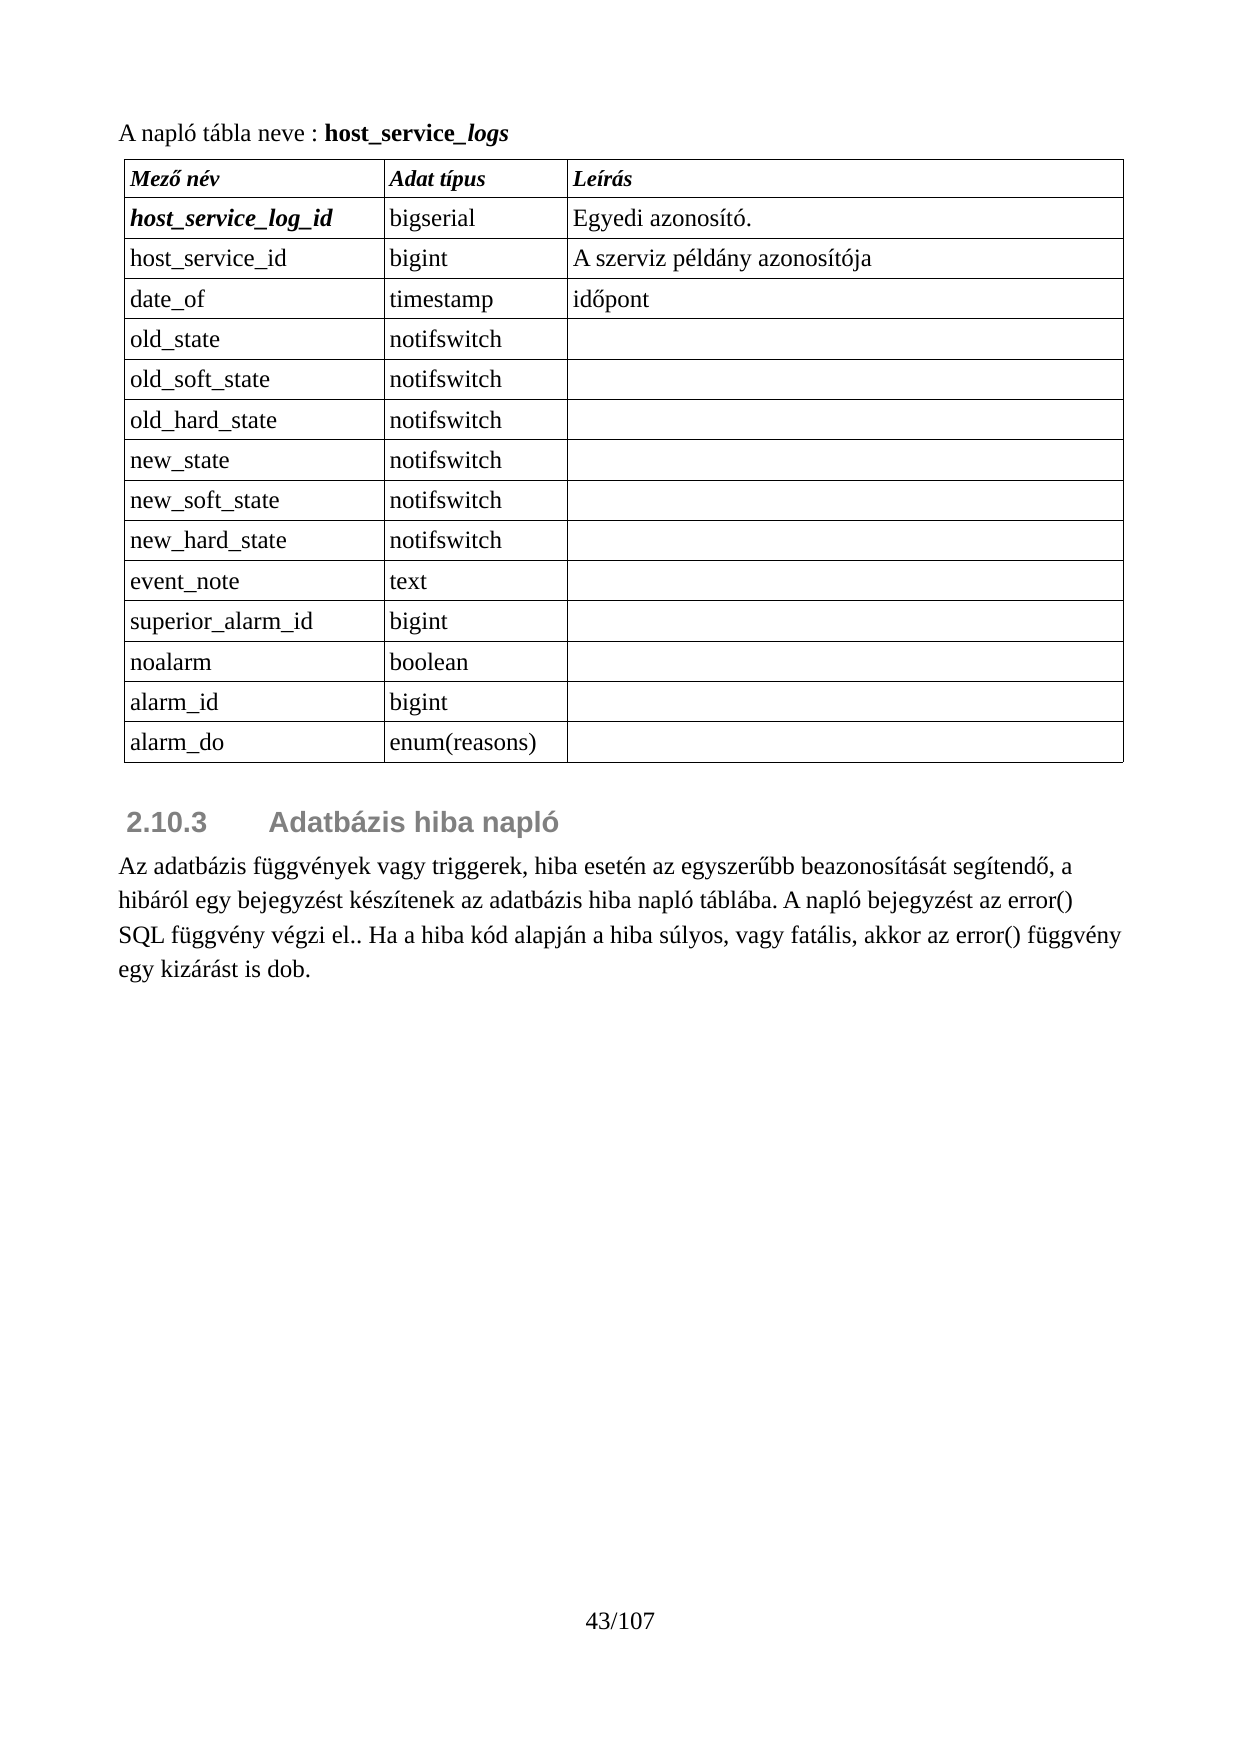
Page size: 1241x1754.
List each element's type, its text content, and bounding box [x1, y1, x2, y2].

table_cell date_of [125, 279, 384, 318]
table_cell [568, 319, 1123, 358]
table_cell notifswitch [385, 400, 567, 439]
table_cell notifswitch [385, 440, 567, 479]
table_cell old_soft_state [125, 360, 384, 399]
table_cell noalarm [125, 642, 384, 681]
table_cell [568, 481, 1123, 520]
table_cell notifswitch [385, 319, 567, 358]
table_cell notifswitch [385, 360, 567, 399]
table_cell [568, 360, 1123, 399]
table_cell [568, 400, 1123, 439]
table_header Adat típus [385, 160, 567, 197]
subtitle Adatbázis hiba napló [118, 805, 1122, 839]
table_cell host_service_id [125, 239, 384, 278]
table_cell [568, 521, 1123, 560]
table_cell host_service_log_id [125, 198, 384, 238]
table_cell [568, 601, 1123, 641]
table_cell notifswitch [385, 521, 567, 560]
table_cell superior_alarm_id [125, 601, 384, 641]
table_cell text [385, 561, 567, 600]
table_cell bigint [385, 601, 567, 641]
table_cell időpont [568, 279, 1123, 318]
table_cell bigint [385, 682, 567, 721]
table_cell new_hard_state [125, 521, 384, 560]
text A napló tábla neve : host_service_logs [118, 118, 1122, 147]
table_cell A szerviz példány azonosítója [568, 239, 1123, 278]
table_cell old_hard_state [125, 400, 384, 439]
table_cell timestamp [385, 279, 567, 318]
table_cell [568, 642, 1123, 681]
table_cell bigserial [385, 198, 567, 238]
table_cell alarm_do [125, 722, 384, 762]
table_cell [568, 682, 1123, 721]
table_cell event_note [125, 561, 384, 600]
table_cell new_state [125, 440, 384, 479]
table_cell old_state [125, 319, 384, 358]
text Az adatbázis függvények vagy triggerek, hiba esetén az egyszerűbb beazonosítását segítendő, a hibáról egy bejegyzést készítenek az adatbázis hiba napló táblába. A napló bejegyzést az error() SQL függvény végzi el.. Ha a hiba kód alapján a hiba súlyos, vagy fatális, akkor az error() függvény egy kizárást is dob. [118, 851, 1122, 983]
table_cell notifswitch [385, 481, 567, 520]
table_cell new_soft_state [125, 481, 384, 520]
table_cell alarm_id [125, 682, 384, 721]
table_cell enum(reasons) [385, 722, 567, 762]
table_cell bigint [385, 239, 567, 278]
table_cell boolean [385, 642, 567, 681]
table_cell Egyedi azonosító. [568, 198, 1123, 238]
table_header Leírás [568, 160, 1123, 197]
table_cell [568, 561, 1123, 600]
table_cell [568, 722, 1123, 762]
table_header Mező név [125, 160, 384, 197]
table_cell [568, 440, 1123, 479]
